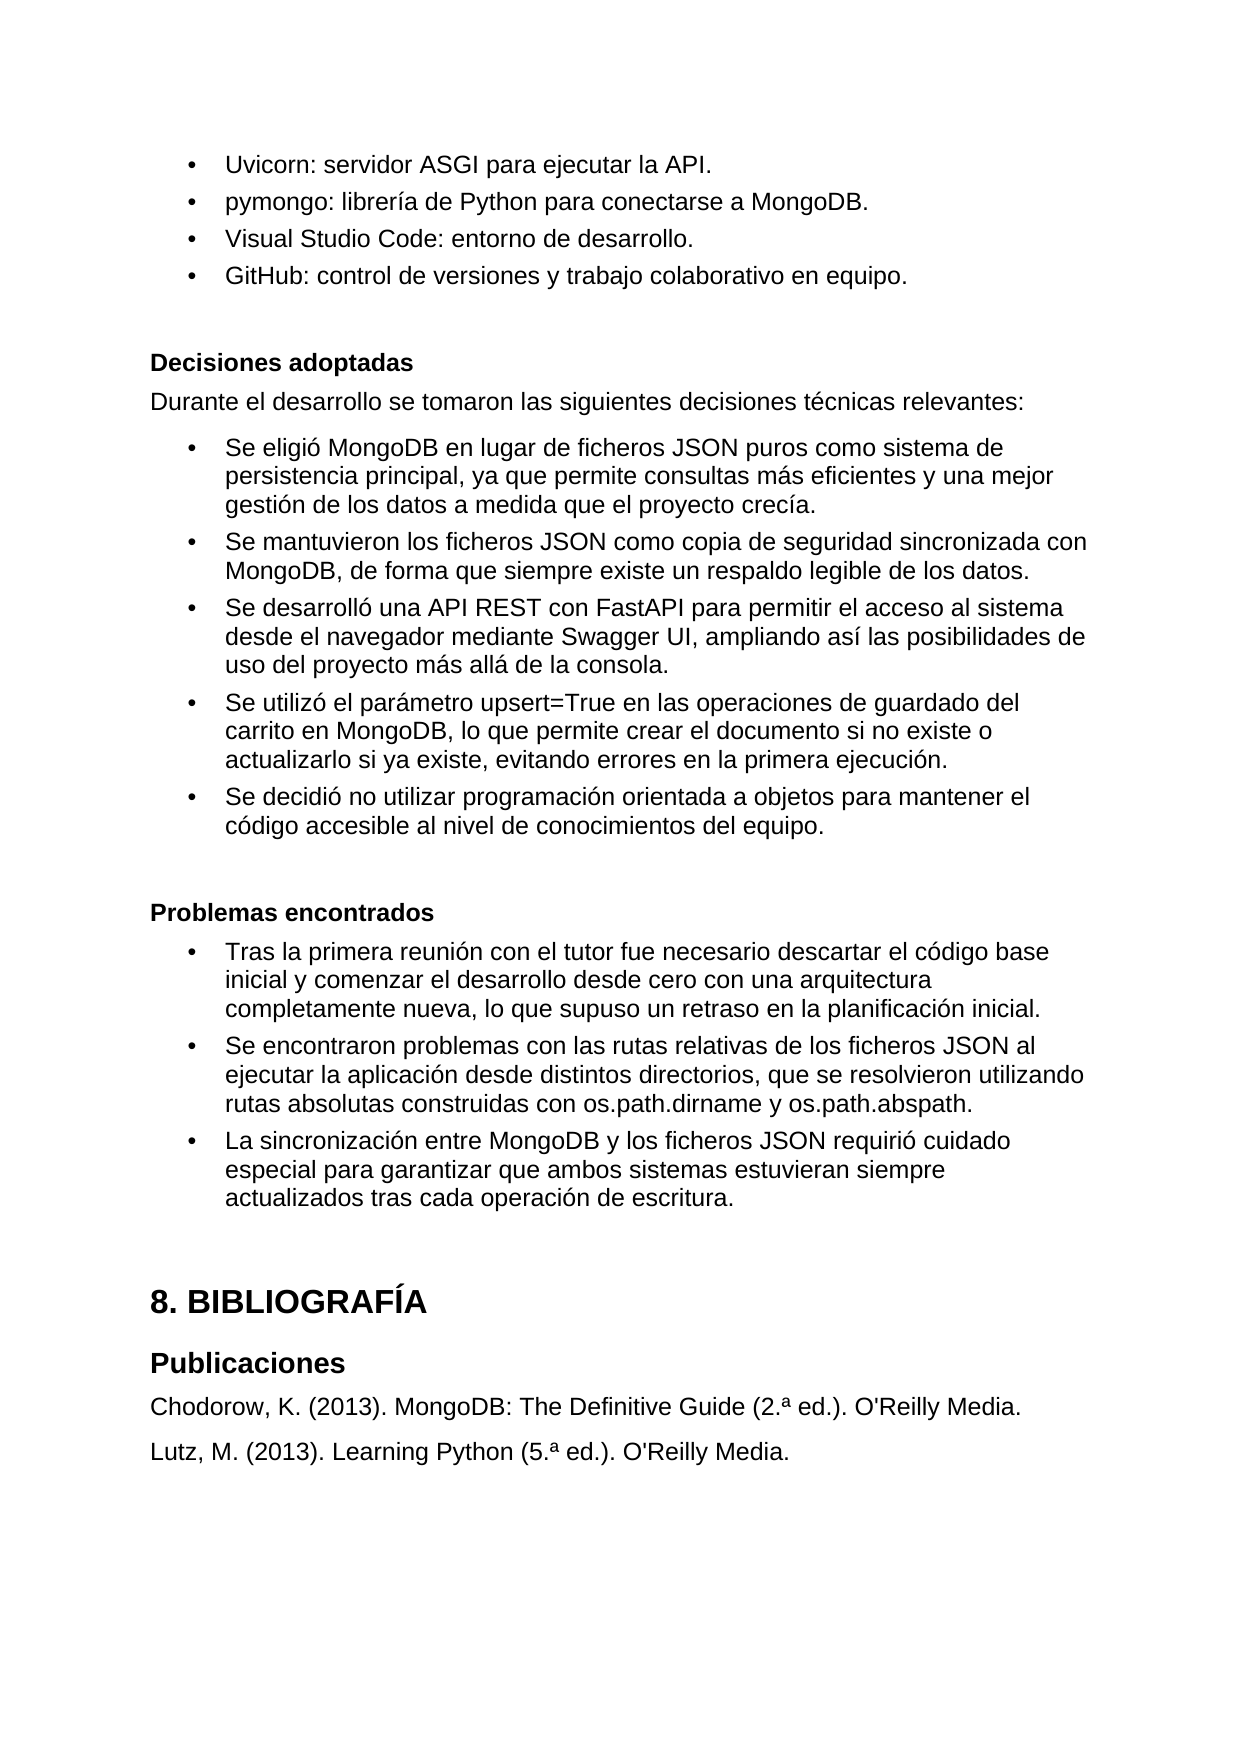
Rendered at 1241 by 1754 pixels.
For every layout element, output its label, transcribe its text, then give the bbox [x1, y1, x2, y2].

list Tras la primera reunión con el tutor fue necesario descartar el código base inicial y comenzar el desarrollo desde cero con una arquitectura completamente nueva, lo que supuso un retraso en la planificación inicial. [187, 937, 1090, 1023]
list Se desarrolló una API REST con FastAPI para permitir el acceso al sistema desde el navegador mediante Swagger UI, ampliando así las posibilidades de uso del proyecto más allá de la consola. [187, 593, 1090, 679]
list Se decidió no utilizar programación orientada a objetos para mantener el código accesible al nivel de conocimientos del equipo. [187, 782, 1090, 839]
text Decisiones adoptadas [150, 348, 1090, 377]
list Se encontraron problemas con las rutas relativas de los ficheros JSON al ejecutar la aplicación desde distintos directorios, que se resolvieron utilizando rutas absolutas construidas con os.path.dirname y os.path.abspath. [187, 1031, 1090, 1117]
text Lutz, M. (2013). Learning Python (5.ª ed.). O'Reilly Media. [150, 1437, 1090, 1466]
list Se eligió MongoDB en lugar de ficheros JSON puros como sistema de persistencia principal, ya que permite consultas más eficientes y una mejor gestión de los datos a medida que el proyecto crecía. [187, 432, 1090, 519]
list pymongo: librería de Python para conectarse a MongoDB. [187, 187, 1090, 216]
list Visual Studio Code: entorno de desarrollo. [187, 224, 1090, 253]
list Se utilizó el parámetro upsert=True en las operaciones de guardado del carrito en MongoDB, lo que permite crear el documento si no existe o actualizarlo si ya existe, evitando errores en la primera ejecución. [187, 687, 1090, 774]
list Uvicorn: servidor ASGI para ejecutar la API. [187, 150, 1090, 179]
list GitHub: control de versiones y trabajo colaborativo en equipo. [187, 261, 1090, 290]
subtitle Publicaciones [150, 1346, 1090, 1379]
text Chodorow, K. (2013). MongoDB: The Definitive Guide (2.ª ed.). O'Reilly Media. [150, 1392, 1090, 1421]
text Durante el desarrollo se tomaron las siguientes decisiones técnicas relevantes: [150, 387, 1090, 416]
subtitle 8. BIBLIOGRAFÍA [150, 1282, 1090, 1321]
list Se mantuvieron los ficheros JSON como copia de seguridad sincronizada con MongoDB, de forma que siempre existe un respaldo legible de los datos. [187, 527, 1090, 584]
text Problemas encontrados [150, 897, 1090, 926]
list La sincronización entre MongoDB y los ficheros JSON requirió cuidado especial para garantizar que ambos sistemas estuvieran siempre actualizados tras cada operación de escritura. [187, 1126, 1090, 1212]
